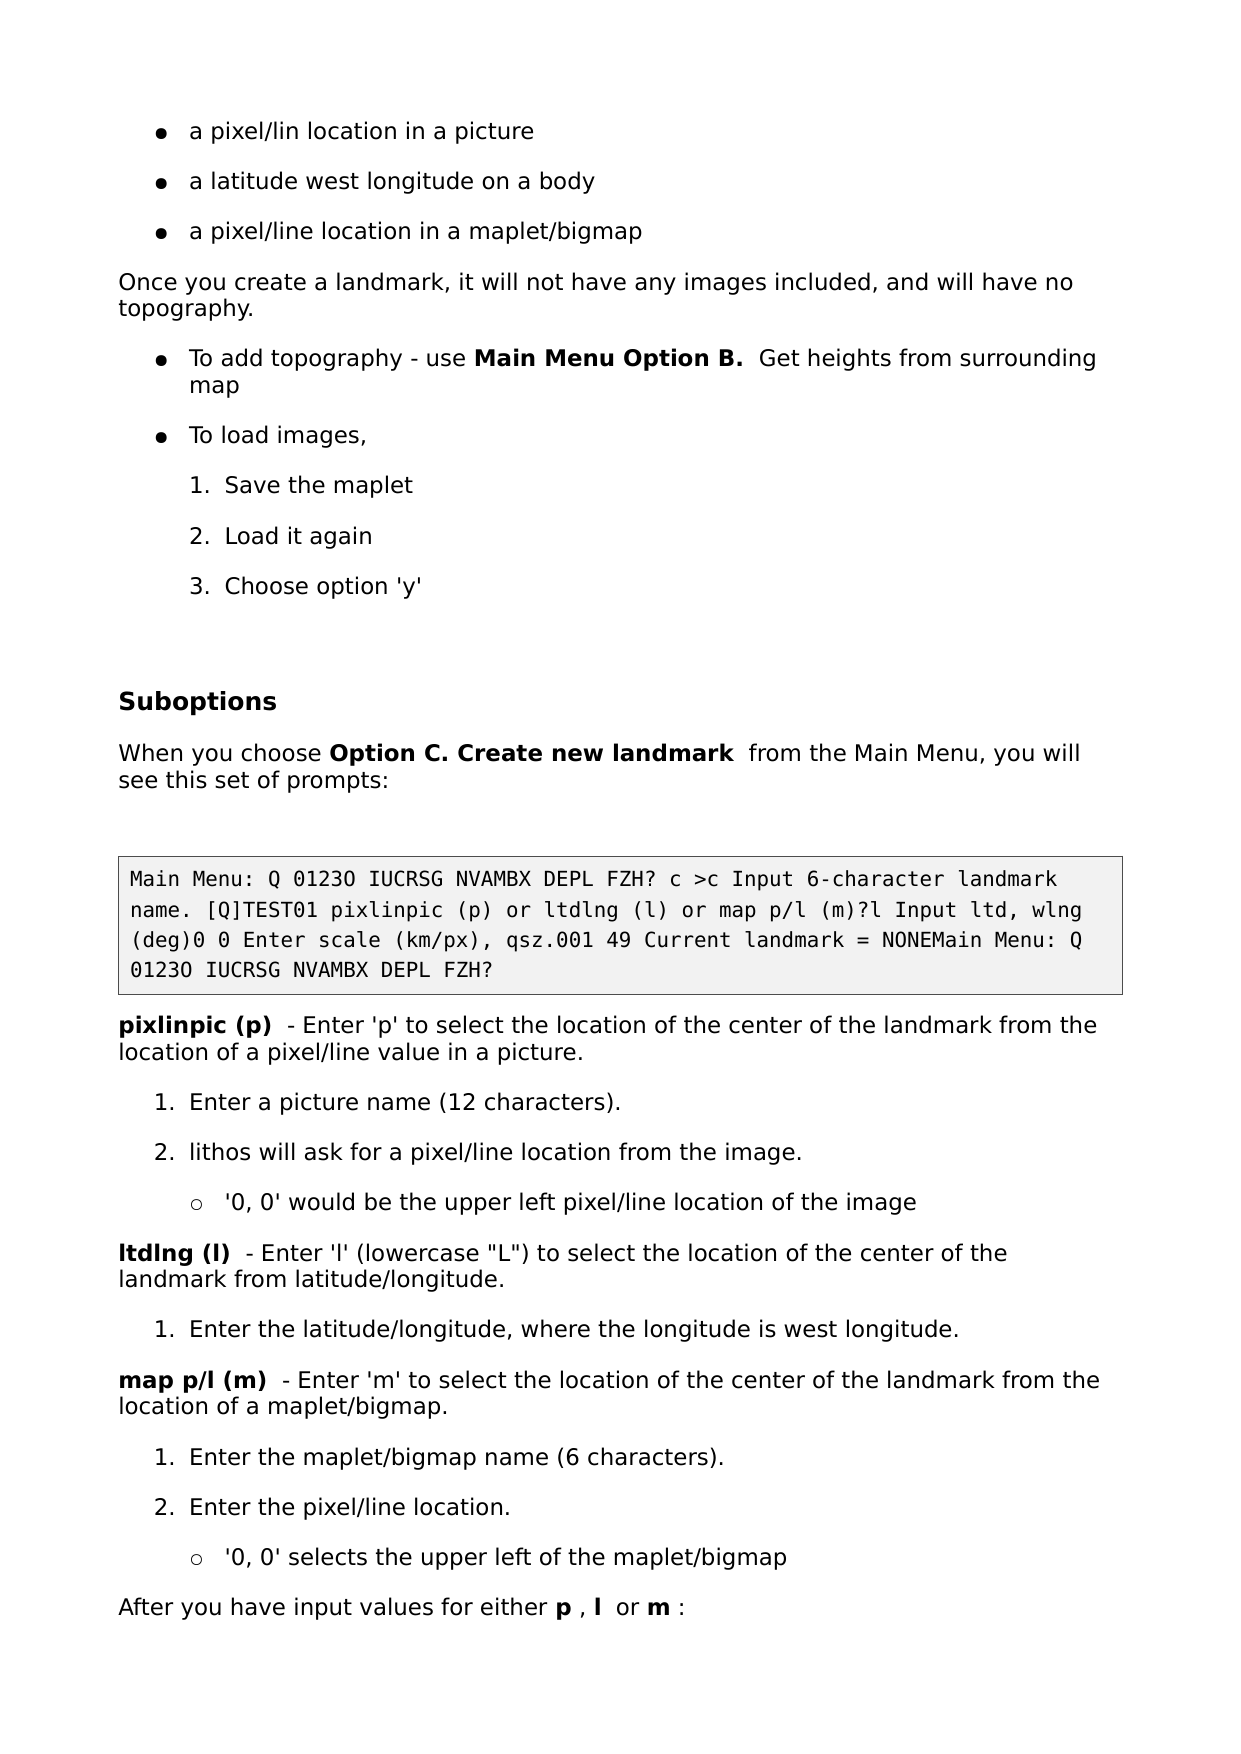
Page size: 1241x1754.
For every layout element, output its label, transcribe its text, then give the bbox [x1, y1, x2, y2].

list a pixel/lin location in a picture [153, 118, 1122, 145]
list a latitude west longitude on a body [153, 168, 1122, 195]
text pixlinpic (p) - Enter 'p' to select the location of the center of the landmark from the location of a pixel/line value in a picture. [118, 1012, 1122, 1066]
list '0, 0' would be the upper left pixel/line location of the image [189, 1189, 1122, 1216]
list Save the maplet [189, 473, 1122, 499]
list Enter the maplet/bigmap name (6 characters). [153, 1444, 1122, 1470]
list Enter the pixel/line location. [153, 1494, 1122, 1521]
text When you choose Option C. Create new landmark from the Main Menu, you will see this set of prompts: [118, 740, 1122, 793]
text map p/l (m) - Enter 'm' to select the location of the center of the landmark from the location of a maplet/bigmap. [118, 1367, 1122, 1420]
list '0, 0' selects the upper left of the maplet/bigmap [189, 1544, 1122, 1571]
list a pixel/line location in a maplet/bigmap [153, 218, 1122, 245]
list Choose option 'y' [189, 573, 1122, 600]
list Load it again [189, 523, 1122, 549]
subtitle Suboptions [118, 687, 1122, 716]
text After you have input values for either p , l or m : [118, 1594, 1122, 1621]
list Enter a picture name (12 characters). [153, 1089, 1122, 1116]
list Enter the latitude/longitude, where the longitude is west longitude. [153, 1317, 1122, 1343]
list lithos will ask for a pixel/line location from the image. [153, 1139, 1122, 1166]
list To load images, [153, 422, 1122, 449]
text Once you create a landmark, it will not have any images included, and will have no topography. [118, 269, 1122, 322]
text ltdlng (l) - Enter 'l' (lowercase "L") to select the location of the center of the landmark from latitude/longitude. [118, 1240, 1122, 1293]
text Main Menu: Q 0123O IUCRSG NVAMBX DEPL FZH? c >c Input 6-character landmark name. [Q]TEST01 pixlinpic (p) or ltdlng (l) or map p/l (m)?l Input ltd, wlng (deg)0 0 Enter scale (km/px), qsz.001 49 Current landmark = NONEMain Menu: Q 0123O IUCRSG NVAMBX DEPL FZH? [119, 857, 1122, 994]
list To add topography - use Main Menu Option B. Get heights from surrounding map [153, 346, 1122, 399]
